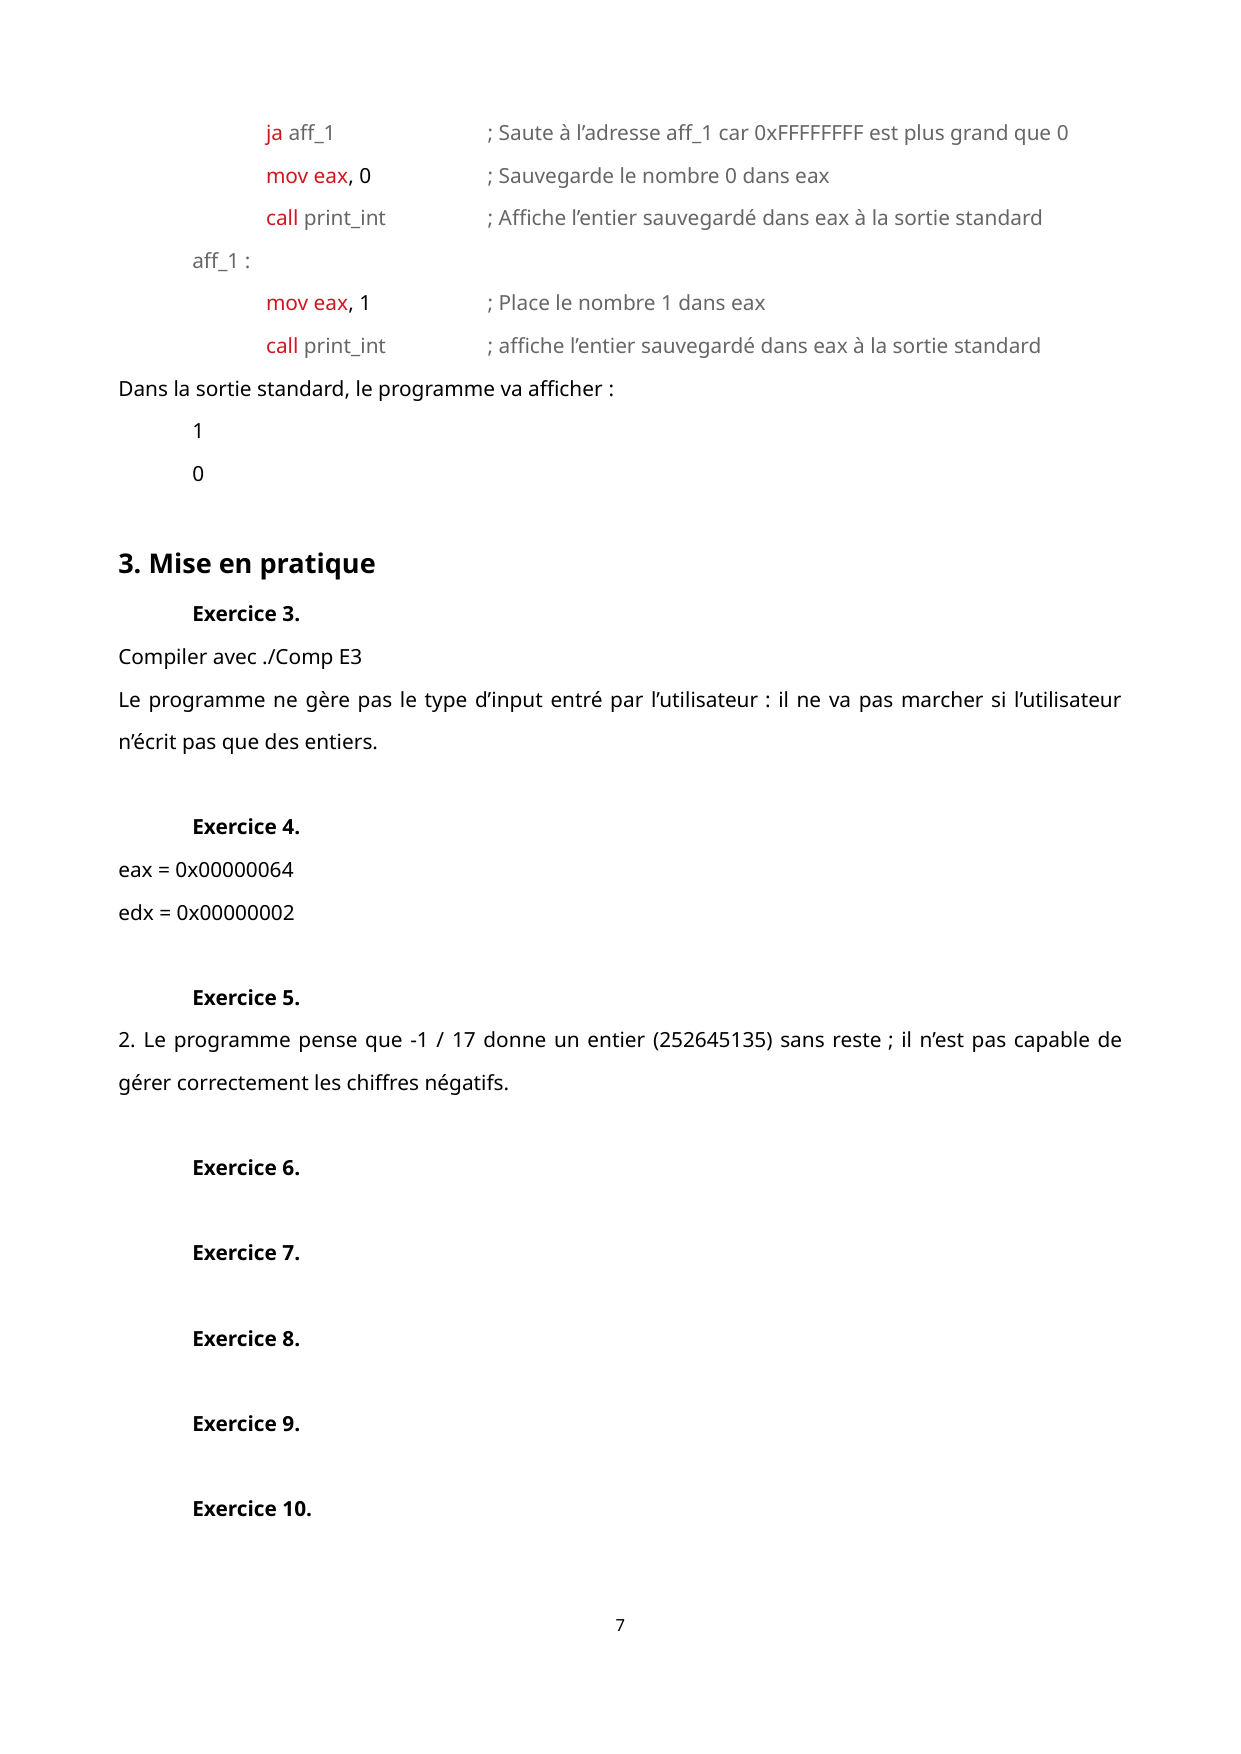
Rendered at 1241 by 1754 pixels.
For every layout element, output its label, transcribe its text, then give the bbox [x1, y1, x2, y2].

text 1 [118, 416, 1122, 445]
text Exercice 6. [118, 1153, 1122, 1182]
text mov eax, 1 ; Place le nombre 1 dans eax [118, 288, 1122, 317]
text aff_1 : [118, 246, 1122, 274]
text Exercice 8. [118, 1324, 1122, 1352]
text call print_int ; Affiche l’entier sauvegardé dans eax à la sortie standard [118, 203, 1122, 232]
text Compiler avec ./Comp E3 [118, 642, 1122, 671]
text Exercice 10. [118, 1494, 1122, 1523]
text 0 [118, 459, 1122, 487]
text Exercice 3. [118, 599, 1122, 628]
text Dans la sortie standard, le programme va afficher : [118, 374, 1122, 402]
text Le programme ne gère pas le type d’input entré par l’utilisateur : il ne va pas marcher si l’utilisateur n’écrit pas que des entiers. [118, 685, 1122, 756]
text call print_int ; affiche l’entier sauvegardé dans eax à la sortie standard [118, 331, 1122, 359]
text eax = 0x00000064 [118, 855, 1122, 883]
text 2. Le programme pense que -1 / 17 donne un entier (252645135) sans reste ; il n’est pas capable de gérer correctement les chiffres négatifs. [118, 1026, 1122, 1097]
text mov eax, 0 ; Sauvegarde le nombre 0 dans eax [118, 161, 1122, 189]
text Exercice 9. [118, 1409, 1122, 1437]
text Exercice 7. [118, 1238, 1122, 1267]
text 3. Mise en pratique [118, 544, 1122, 581]
text ja aff_1 ; Saute à l’adresse aff_1 car 0xFFFFFFFF est plus grand que 0 [118, 118, 1122, 147]
text Exercice 5. [118, 983, 1122, 1011]
text edx = 0x00000002 [118, 898, 1122, 926]
text Exercice 4. [118, 812, 1122, 841]
